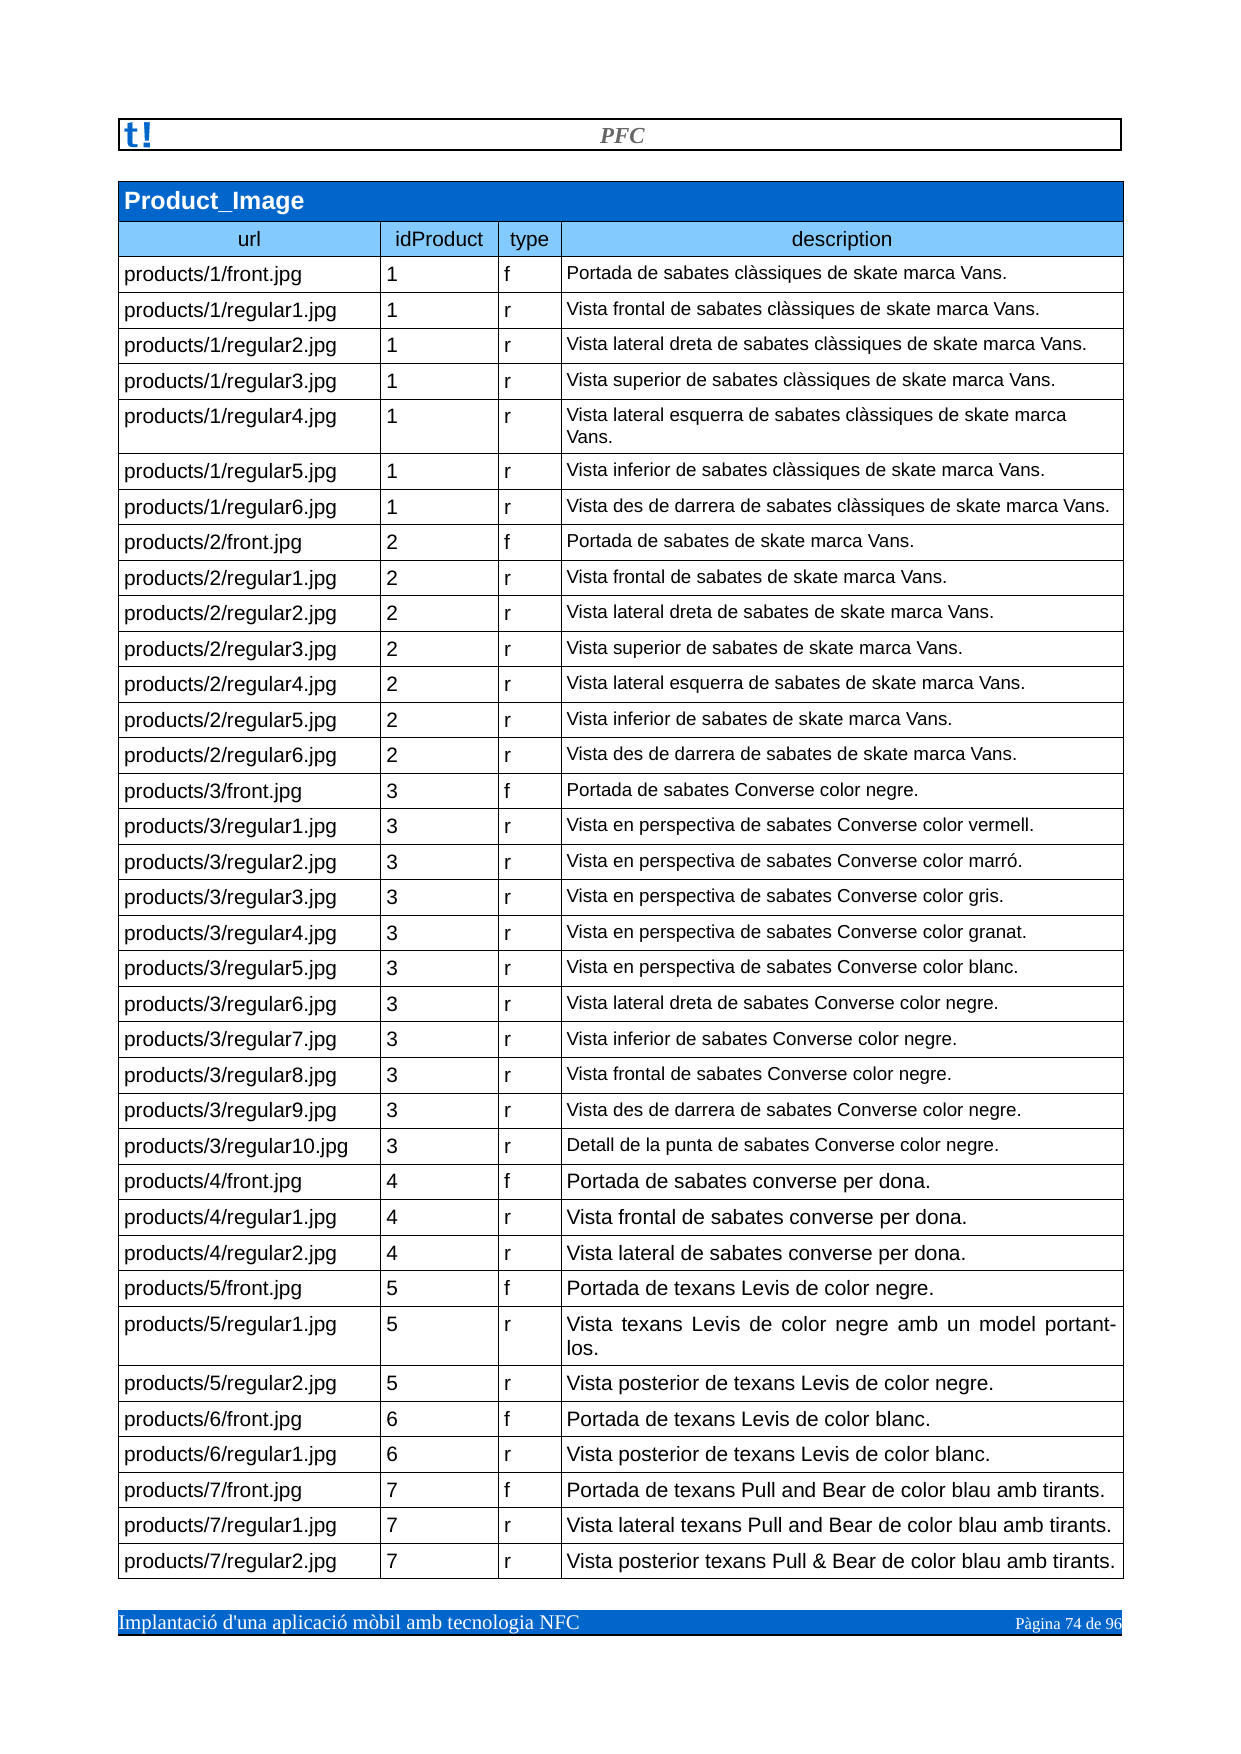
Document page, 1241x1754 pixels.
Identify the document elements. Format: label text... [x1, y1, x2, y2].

table_cell products/1/regular6.jpg [119, 490, 380, 524]
table_cell 1 [381, 400, 498, 453]
table_cell products/3/regular2.jpg [119, 845, 380, 879]
table_cell r [499, 329, 561, 363]
table_cell Vista lateral esquerra de sabates de skate marca Vans. [562, 667, 1123, 702]
table_cell products/5/regular2.jpg [119, 1366, 380, 1401]
table_cell Vista en perspectiva de sabates Converse color vermell. [562, 809, 1123, 844]
table_cell Portada de sabates de skate marca Vans. [562, 525, 1123, 560]
table_cell r [499, 293, 561, 327]
table_cell r [499, 1022, 561, 1057]
table_cell products/1/regular1.jpg [119, 293, 380, 327]
table_cell r [499, 1437, 561, 1472]
table_cell products/5/regular1.jpg [119, 1307, 380, 1365]
table_cell r [499, 916, 561, 950]
table_cell r [499, 1058, 561, 1092]
table_cell 3 [381, 987, 498, 1021]
table_cell r [499, 845, 561, 879]
table_cell idProduct [381, 222, 498, 256]
table_cell type [499, 222, 561, 256]
table_cell 1 [381, 257, 498, 292]
table_cell Vista en perspectiva de sabates Converse color gris. [562, 880, 1123, 915]
table_cell r [499, 1366, 561, 1401]
table_cell Vista en perspectiva de sabates Converse color blanc. [562, 951, 1123, 986]
table_cell 3 [381, 1129, 498, 1163]
table_cell products/5/front.jpg [119, 1271, 380, 1306]
table_cell r [499, 1236, 561, 1270]
table_cell 5 [381, 1271, 498, 1306]
table_cell f [499, 1165, 561, 1199]
table_cell f [499, 257, 561, 292]
table_cell description [562, 222, 1123, 256]
table_cell r [499, 738, 561, 773]
table_cell Vista lateral dreta de sabates de skate marca Vans. [562, 596, 1123, 631]
table_cell Vista en perspectiva de sabates Converse color granat. [562, 916, 1123, 950]
table_cell products/2/regular5.jpg [119, 703, 380, 737]
table_cell Vista inferior de sabates de skate marca Vans. [562, 703, 1123, 737]
table_cell Vista lateral esquerra de sabates clàssiques de skate marca Vans. [562, 400, 1123, 453]
table_cell r [499, 880, 561, 915]
table_cell 6 [381, 1437, 498, 1472]
table_cell products/1/regular5.jpg [119, 454, 380, 489]
table_cell products/2/regular3.jpg [119, 632, 380, 666]
table_cell r [499, 667, 561, 702]
table_cell 3 [381, 916, 498, 950]
table_cell 2 [381, 561, 498, 595]
table_cell r [499, 400, 561, 453]
table_cell Vista lateral texans Pull and Bear de color blau amb tirants. [562, 1508, 1123, 1543]
table_cell f [499, 1402, 561, 1436]
table_cell 7 [381, 1544, 498, 1578]
table_cell url [119, 222, 380, 256]
table_cell products/3/regular5.jpg [119, 951, 380, 986]
table_cell products/3/regular7.jpg [119, 1022, 380, 1057]
table_cell products/4/front.jpg [119, 1165, 380, 1199]
table_cell 3 [381, 880, 498, 915]
table_cell products/1/regular3.jpg [119, 364, 380, 398]
table_cell Vista lateral de sabates converse per dona. [562, 1236, 1123, 1270]
table_cell Vista superior de sabates de skate marca Vans. [562, 632, 1123, 666]
table_cell Portada de sabates clàssiques de skate marca Vans. [562, 257, 1123, 292]
table_cell 6 [381, 1402, 498, 1436]
table_cell products/3/regular1.jpg [119, 809, 380, 844]
table_cell 2 [381, 596, 498, 631]
table_cell Vista posterior texans Pull & Bear de color blau amb tirants. [562, 1544, 1123, 1578]
table_cell 4 [381, 1200, 498, 1234]
table_cell Vista frontal de sabates Converse color negre. [562, 1058, 1123, 1092]
table_cell Vista posterior de texans Levis de color blanc. [562, 1437, 1123, 1472]
table_cell Portada de texans Pull and Bear de color blau amb tirants. [562, 1473, 1123, 1507]
table_cell products/2/front.jpg [119, 525, 380, 560]
table_cell 3 [381, 1094, 498, 1128]
table_cell products/3/regular9.jpg [119, 1094, 380, 1128]
table_cell products/4/regular1.jpg [119, 1200, 380, 1234]
table_cell products/3/regular6.jpg [119, 987, 380, 1021]
table_cell Portada de sabates converse per dona. [562, 1165, 1123, 1199]
table_cell 4 [381, 1236, 498, 1270]
table_cell r [499, 1544, 561, 1578]
table_cell r [499, 364, 561, 398]
table_cell products/3/regular10.jpg [119, 1129, 380, 1163]
table_cell products/3/regular3.jpg [119, 880, 380, 915]
table_cell r [499, 561, 561, 595]
table_cell Vista des de darrera de sabates clàssiques de skate marca Vans. [562, 490, 1123, 524]
table_cell products/3/regular4.jpg [119, 916, 380, 950]
table_cell 2 [381, 525, 498, 560]
table_cell f [499, 525, 561, 560]
table_cell Detall de la punta de sabates Converse color negre. [562, 1129, 1123, 1163]
table_cell Portada de sabates Converse color negre. [562, 774, 1123, 808]
table_cell Vista frontal de sabates converse per dona. [562, 1200, 1123, 1234]
table_cell 2 [381, 632, 498, 666]
table_cell r [499, 454, 561, 489]
table_cell products/6/regular1.jpg [119, 1437, 380, 1472]
table_cell 1 [381, 329, 498, 363]
table_cell 3 [381, 1058, 498, 1092]
table_cell 5 [381, 1366, 498, 1401]
table_cell r [499, 1129, 561, 1163]
table_cell Portada de texans Levis de color negre. [562, 1271, 1123, 1306]
table_cell r [499, 490, 561, 524]
table_cell Portada de texans Levis de color blanc. [562, 1402, 1123, 1436]
picture [123, 121, 151, 148]
table_cell 3 [381, 1022, 498, 1057]
table_cell 1 [381, 490, 498, 524]
table_cell Vista posterior de texans Levis de color negre. [562, 1366, 1123, 1401]
table_cell 3 [381, 845, 498, 879]
table_cell r [499, 1200, 561, 1234]
table_cell r [499, 1094, 561, 1128]
table_cell 2 [381, 667, 498, 702]
table_cell products/7/regular1.jpg [119, 1508, 380, 1543]
table_cell Vista texans Levis de color negre amb un model portant-los. [562, 1307, 1123, 1365]
table_cell r [499, 632, 561, 666]
table_cell 7 [381, 1473, 498, 1507]
table_cell f [499, 774, 561, 808]
table_cell 3 [381, 774, 498, 808]
table_cell Vista des de darrera de sabates de skate marca Vans. [562, 738, 1123, 773]
table_cell 1 [381, 293, 498, 327]
table_cell Vista inferior de sabates Converse color negre. [562, 1022, 1123, 1057]
table_cell Vista frontal de sabates clàssiques de skate marca Vans. [562, 293, 1123, 327]
table_cell products/7/front.jpg [119, 1473, 380, 1507]
table_cell 3 [381, 809, 498, 844]
table_cell products/1/regular2.jpg [119, 329, 380, 363]
table_cell products/6/front.jpg [119, 1402, 380, 1436]
table_cell 1 [381, 364, 498, 398]
table_cell r [499, 703, 561, 737]
table_cell 1 [381, 454, 498, 489]
table_cell r [499, 987, 561, 1021]
table_cell f [499, 1473, 561, 1507]
table_cell products/3/front.jpg [119, 774, 380, 808]
table_cell products/7/regular2.jpg [119, 1544, 380, 1578]
table_cell 5 [381, 1307, 498, 1365]
table_cell r [499, 596, 561, 631]
table_header Product_Image [119, 182, 1123, 221]
table_cell 4 [381, 1165, 498, 1199]
table_cell 3 [381, 951, 498, 986]
table_cell products/4/regular2.jpg [119, 1236, 380, 1270]
table_cell Vista lateral dreta de sabates Converse color negre. [562, 987, 1123, 1021]
table_cell products/2/regular1.jpg [119, 561, 380, 595]
table_cell f [499, 1271, 561, 1306]
table_cell Vista lateral dreta de sabates clàssiques de skate marca Vans. [562, 329, 1123, 363]
table_cell products/2/regular6.jpg [119, 738, 380, 773]
table_cell Vista inferior de sabates clàssiques de skate marca Vans. [562, 454, 1123, 489]
table_cell Vista en perspectiva de sabates Converse color marró. [562, 845, 1123, 879]
table_cell Vista des de darrera de sabates Converse color negre. [562, 1094, 1123, 1128]
table_cell products/1/regular4.jpg [119, 400, 380, 453]
table_cell 2 [381, 703, 498, 737]
table_cell 2 [381, 738, 498, 773]
table_cell r [499, 809, 561, 844]
table_cell Vista frontal de sabates de skate marca Vans. [562, 561, 1123, 595]
table_cell r [499, 1508, 561, 1543]
table_cell products/2/regular2.jpg [119, 596, 380, 631]
table_cell Vista superior de sabates clàssiques de skate marca Vans. [562, 364, 1123, 398]
table_cell r [499, 951, 561, 986]
table_cell products/3/regular8.jpg [119, 1058, 380, 1092]
table_cell 7 [381, 1508, 498, 1543]
table_cell products/2/regular4.jpg [119, 667, 380, 702]
table_cell products/1/front.jpg [119, 257, 380, 292]
table_cell r [499, 1307, 561, 1365]
